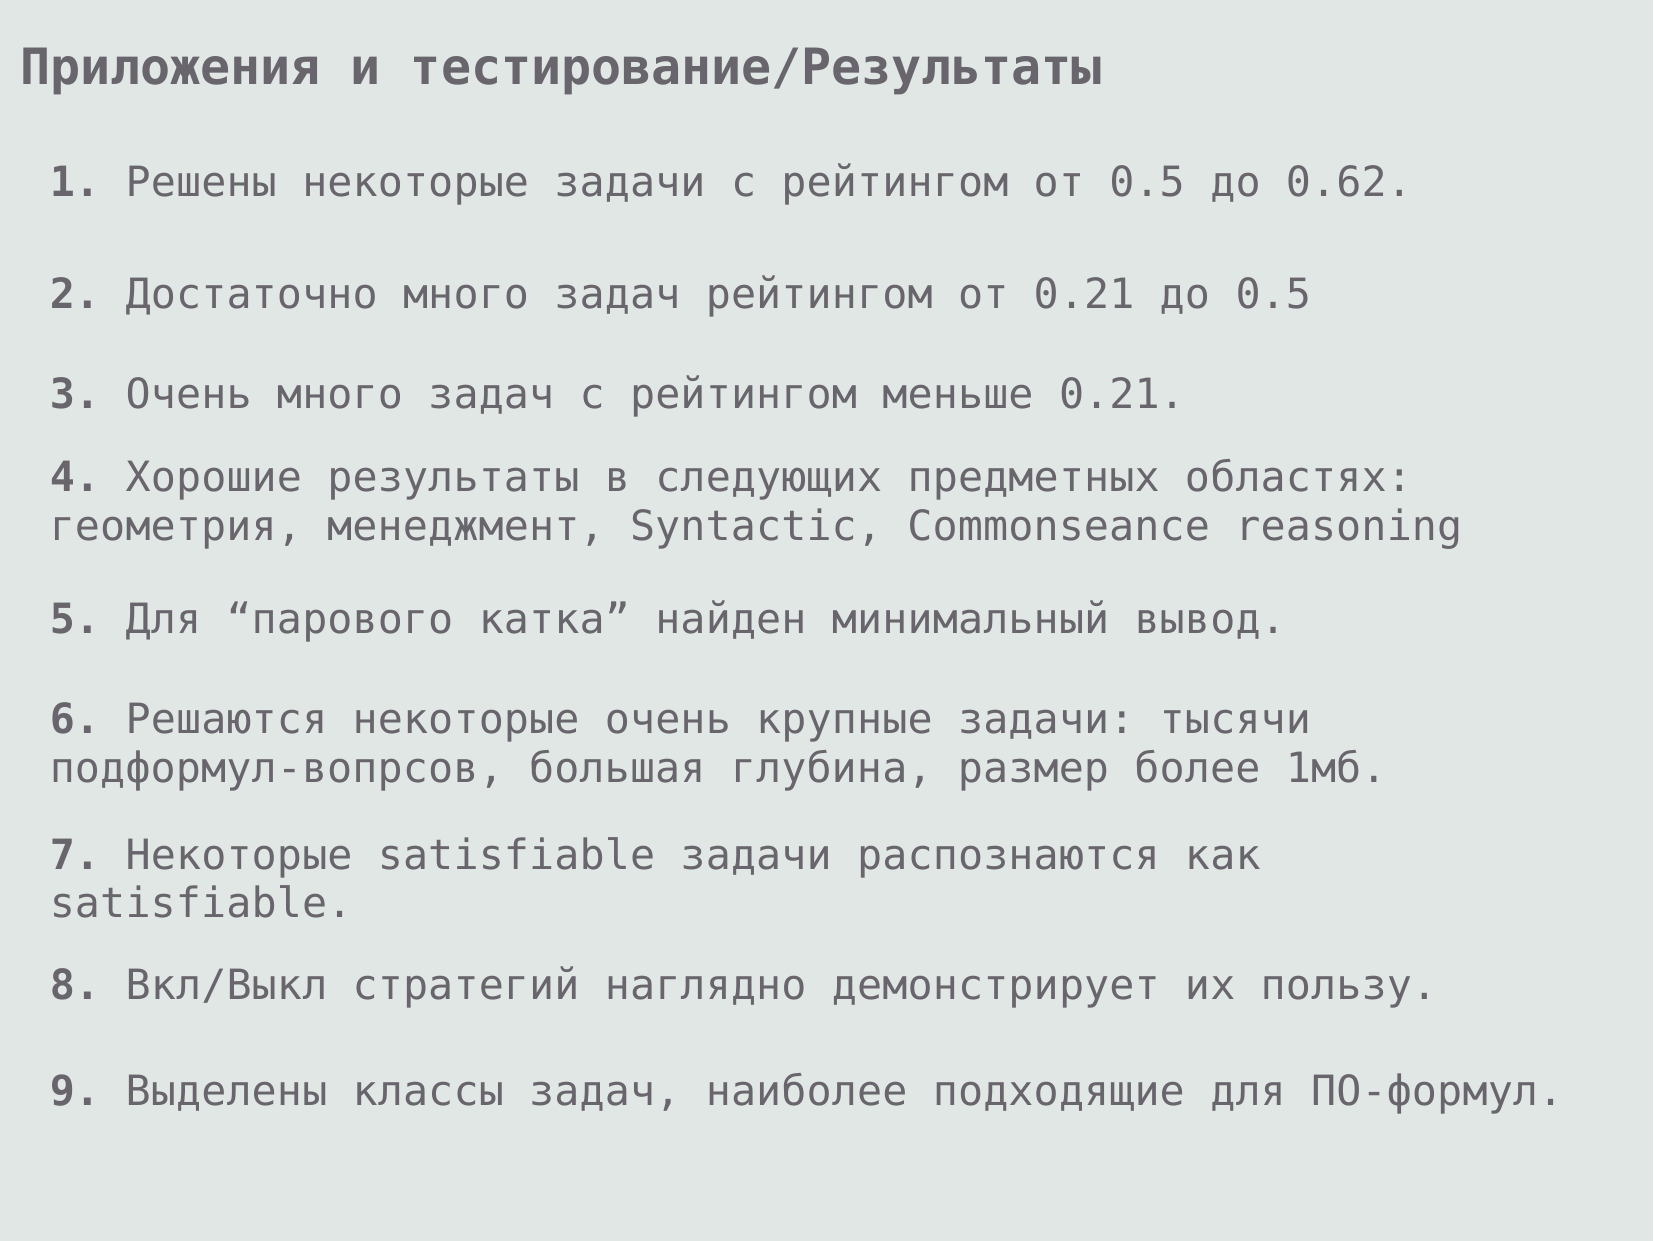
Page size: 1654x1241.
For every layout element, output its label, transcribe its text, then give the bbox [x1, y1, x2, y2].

text_box 9. Выделены классы задач, наиболее подходящие для ПО-формул. [35, 1059, 1606, 1123]
text_box 5. Для “парового катка” найден минимальный вывод. [35, 587, 1546, 651]
text_box 1. Решены некоторые задачи с рейтингом от 0.5 до 0.62. [35, 150, 1546, 214]
text_box 2. Достаточно много задач рейтингом от 0.21 до 0.5 [35, 262, 1546, 326]
text_box 4. Хорошие результаты в следующих предметных областях: геометрия, менеджмент, Syntactic, Commonseance reasoning [35, 445, 1546, 558]
text_box 8. Вкл/Выкл стратегий наглядно демонстрирует их пользу. [35, 953, 1546, 1017]
text_box Приложения и тестирование/Результаты [6, 30, 1636, 104]
text_box 7. Некоторые satisfiable задачи распознаются как satisfiable. [35, 823, 1546, 936]
text_box 6. Решаются некоторые очень крупные задачи: тысячи подформул-вопрсов, большая глубина, размер более 1мб. [35, 687, 1546, 800]
text_box 3. Очень много задач с рейтингом меньше 0.21. [35, 362, 1546, 426]
